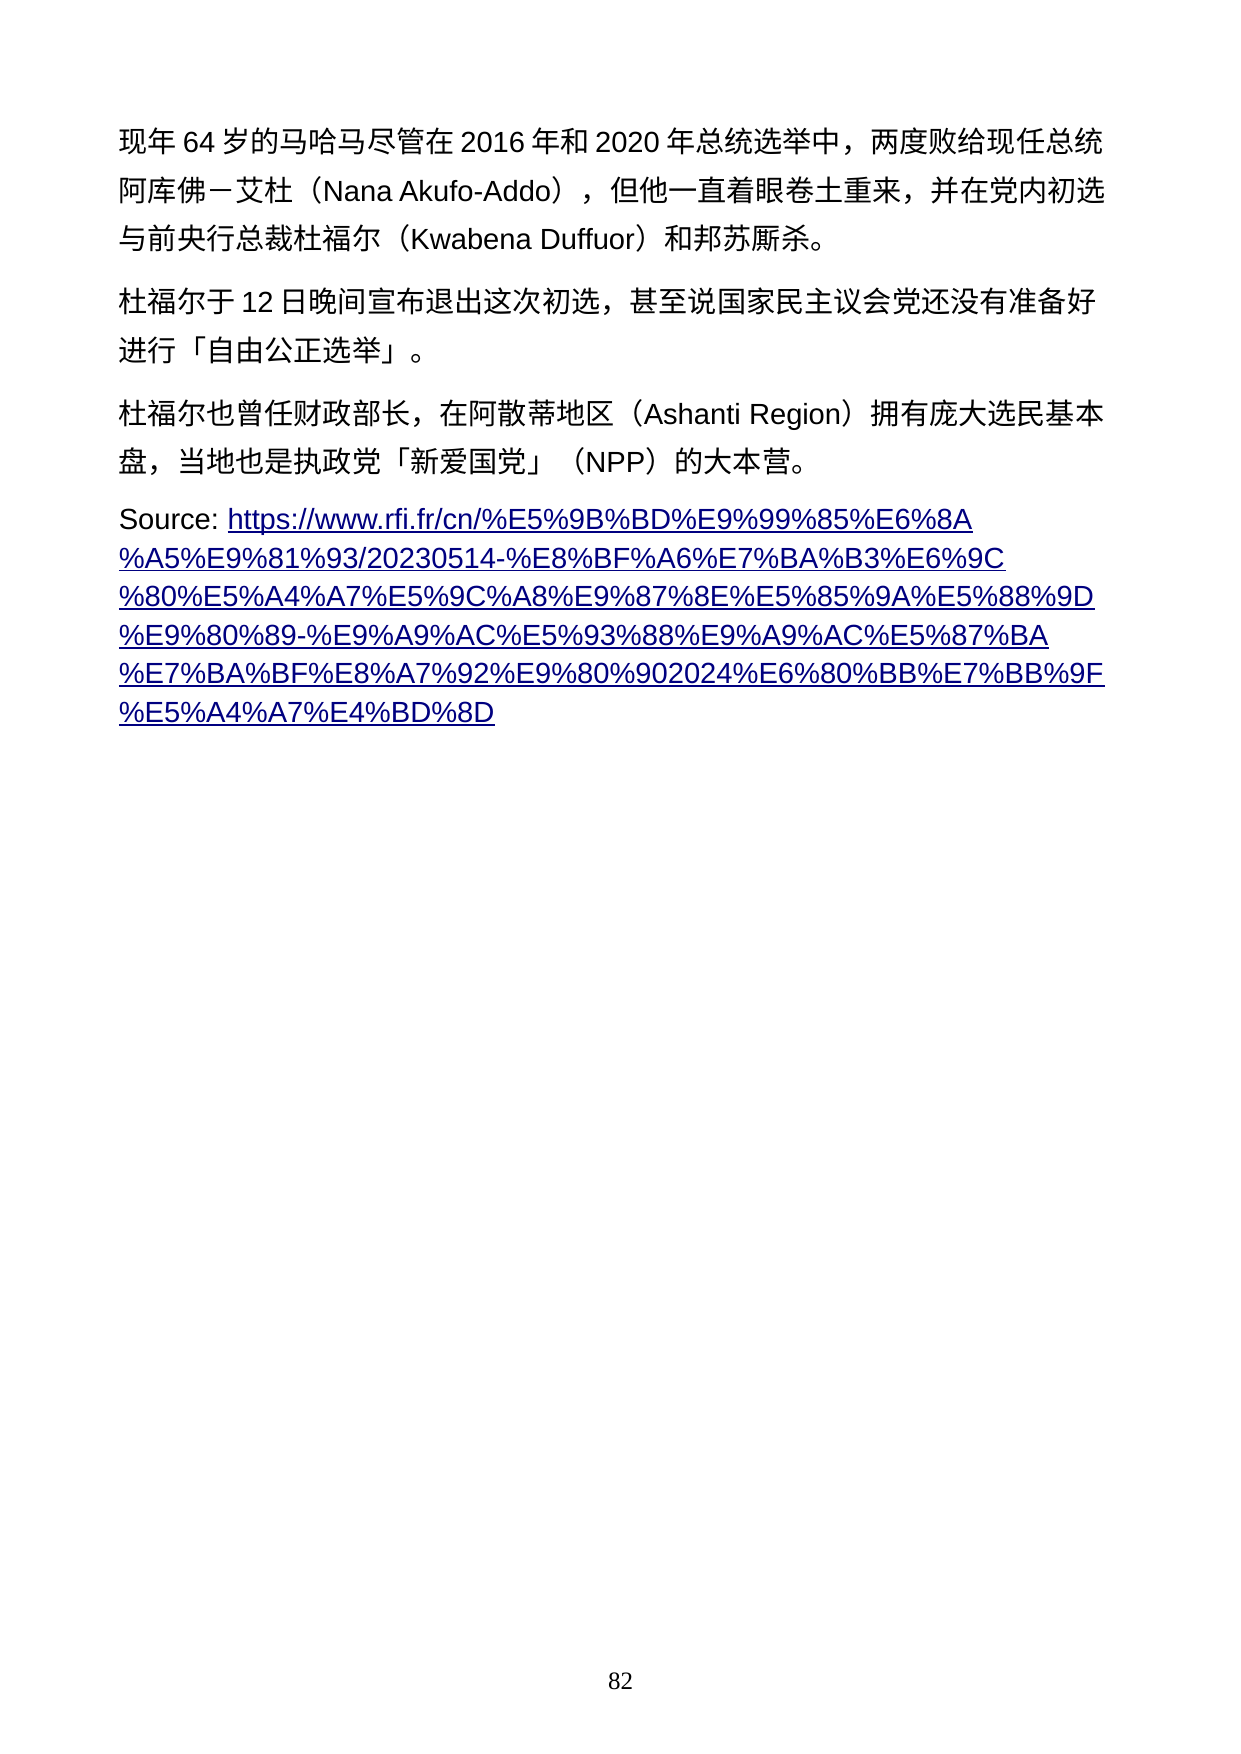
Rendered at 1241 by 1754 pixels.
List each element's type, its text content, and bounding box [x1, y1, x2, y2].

text 杜福尔于12日晚间宣布退出这次初选，甚至说国家民主议会党还没有准备好进行「自由公正选举」。 [118, 279, 1122, 369]
text 杜福尔也曾任财政部长，在阿散蒂地区（Ashanti Region）拥有庞大选民基本盘，当地也是执政党「新爱国党」（NPP）的大本营。 [118, 390, 1122, 481]
text Source: https://www.rfi.fr/cn/%E5%9B%BD%E9%99%85%E6%8A%A5%E9%81%93/20230514-%E8%BF%A6%E7%BA%B3%E6%9C%80%E5%A4%A7%E5%9C%A8%E9%87%8E%E5%85%9A%E5%88%9D%E9%80%89-%E9%A9%AC%E5%93%88%E9%A9%AC%E5%87%BA%E7%BA%BF%E8%A7%92%E9%80%902024%E6%80%BB%E7%BB%9F%E5%A4%A7%E4%BD%8D [118, 502, 1122, 728]
text 现年64岁的马哈马尽管在2016年和2020年总统选举中，两度败给现任总统阿库佛－艾杜（Nana Akufo-Addo），但他一直着眼卷土重来，并在党内初选与前央行总裁杜福尔（Kwabena Duffuor）和邦苏厮杀。 [118, 118, 1122, 258]
